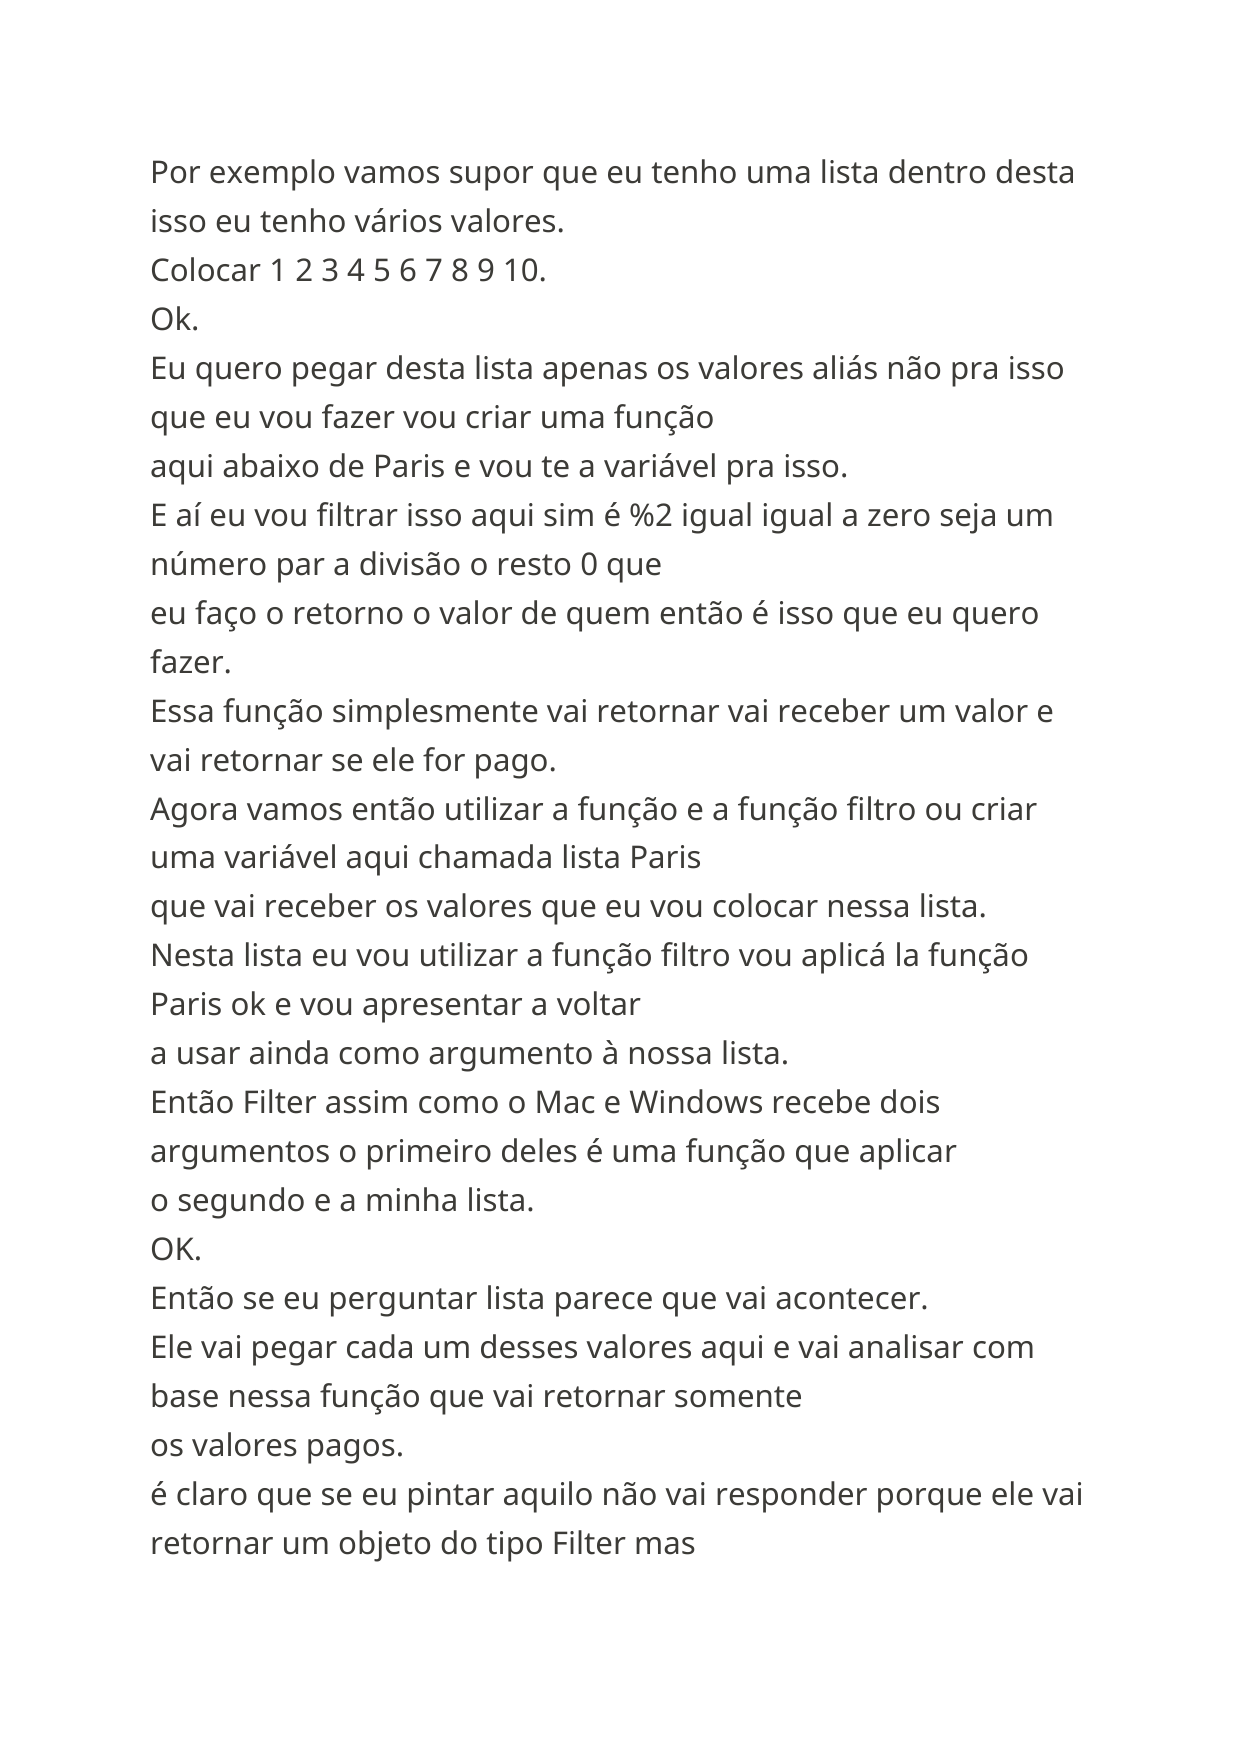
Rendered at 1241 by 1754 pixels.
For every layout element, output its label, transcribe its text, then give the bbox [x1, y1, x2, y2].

text Ele vai pegar cada um desses valores aqui e vai analisar com base nessa função que vai retornar somente [150, 1325, 1090, 1417]
text é claro que se eu pintar aquilo não vai responder porque ele vai retornar um objeto do tipo Filter mas [150, 1472, 1090, 1563]
text Por exemplo vamos supor que eu tenho uma lista dentro desta isso eu tenho vários valores. [150, 150, 1090, 242]
text Nesta lista eu vou utilizar a função filtro vou aplicá la função Paris ok e vou apresentar a voltar [150, 933, 1090, 1025]
text Agora vamos então utilizar a função e a função filtro ou criar uma variável aqui chamada lista Paris [150, 786, 1090, 878]
text OK. [150, 1227, 1090, 1270]
text aqui abaixo de Paris e vou te a variável pra isso. [150, 444, 1090, 486]
text Colocar 1 2 3 4 5 6 7 8 9 10. [150, 248, 1090, 291]
text Ok. [150, 297, 1090, 339]
text Então Filter assim como o Mac e Windows recebe dois argumentos o primeiro deles é uma função que aplicar [150, 1080, 1090, 1172]
text E aí eu vou filtrar isso aqui sim é %2 igual igual a zero seja um número par a divisão o resto 0 que [150, 493, 1090, 584]
text a usar ainda como argumento à nossa lista. [150, 1031, 1090, 1074]
text que vai receber os valores que eu vou colocar nessa lista. [150, 884, 1090, 927]
text os valores pagos. [150, 1423, 1090, 1466]
text Eu quero pegar desta lista apenas os valores aliás não pra isso que eu vou fazer vou criar uma função [150, 346, 1090, 437]
text Essa função simplesmente vai retornar vai receber um valor e vai retornar se ele for pago. [150, 688, 1090, 780]
text eu faço o retorno o valor de quem então é isso que eu quero fazer. [150, 591, 1090, 682]
text Então se eu perguntar lista parece que vai acontecer. [150, 1276, 1090, 1319]
text o segundo e a minha lista. [150, 1178, 1090, 1221]
